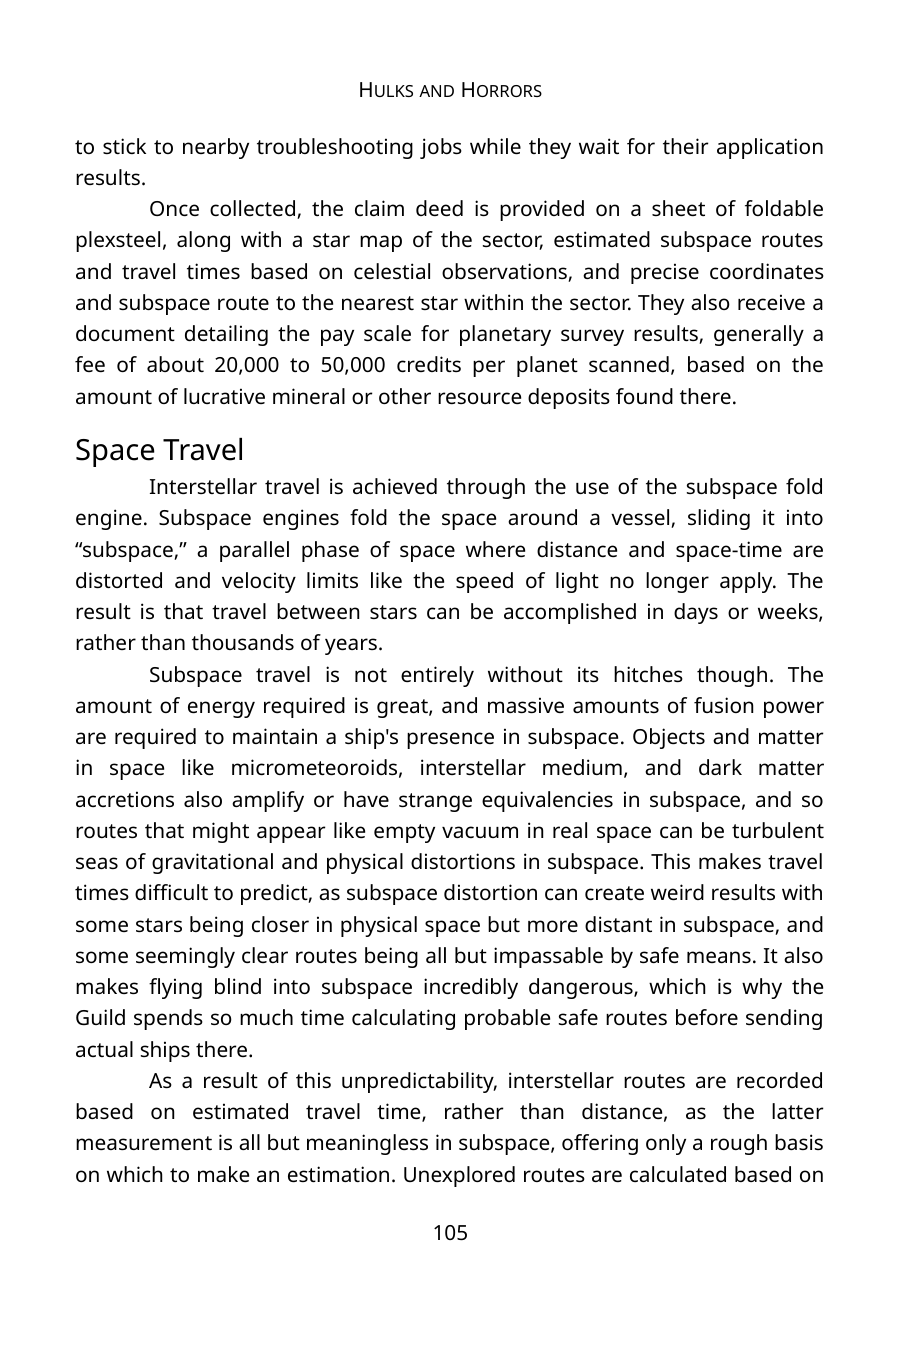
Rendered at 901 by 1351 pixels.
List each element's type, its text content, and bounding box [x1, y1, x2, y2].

text Subspace travel is not entirely without its hitches though. The amount of energy required is great, and massive amounts of fusion power are required to maintain a ship's presence in subspace. Objects and matter in space like micrometeoroids, interstellar medium, and dark matter accretions also amplify or have strange equivalencies in subspace, and so routes that might appear like empty vacuum in real space can be turbulent seas of gravitational and physical distortions in subspace. This makes travel times difficult to predict, as subspace distortion can create weird results with some stars being closer in physical space but more distant in subspace, and some seemingly clear routes being all but impassable by safe means. It also makes flying blind into subspace incredibly dangerous, which is why the Guild spends so much time calculating probable safe routes before sending actual ships there. [75, 660, 825, 1063]
text Once collected, the claim deed is provided on a sheet of foldable plexsteel, along with a star map of the sector, estimated subspace routes and travel times based on celestial observations, and precise coordinates and subspace route to the nearest star within the sector. They also receive a document detailing the pay scale for planetary survey results, generally a fee of about 20,000 to 50,000 credits per planet scanned, based on the amount of lucrative mineral or other resource deposits found there. [75, 194, 825, 410]
subtitle Space Travel [75, 429, 825, 469]
text As a result of this unpredictability, interstellar routes are recorded based on estimated travel time, rather than distance, as the latter measurement is all but meaningless in subspace, offering only a rough basis on which to make an estimation. Unexplored routes are calculated based on [75, 1066, 825, 1188]
text to stick to nearby troubleshooting jobs while they wait for their application results. [75, 132, 825, 192]
text Interstellar travel is achieved through the use of the subspace fold engine. Subspace engines fold the space around a vessel, sliding it into “subspace,” a parallel phase of space where distance and space-time are distorted and velocity limits like the speed of light no longer apply. The result is that travel between stars can be accomplished in days or weeks, rather than thousands of years. [75, 472, 825, 657]
